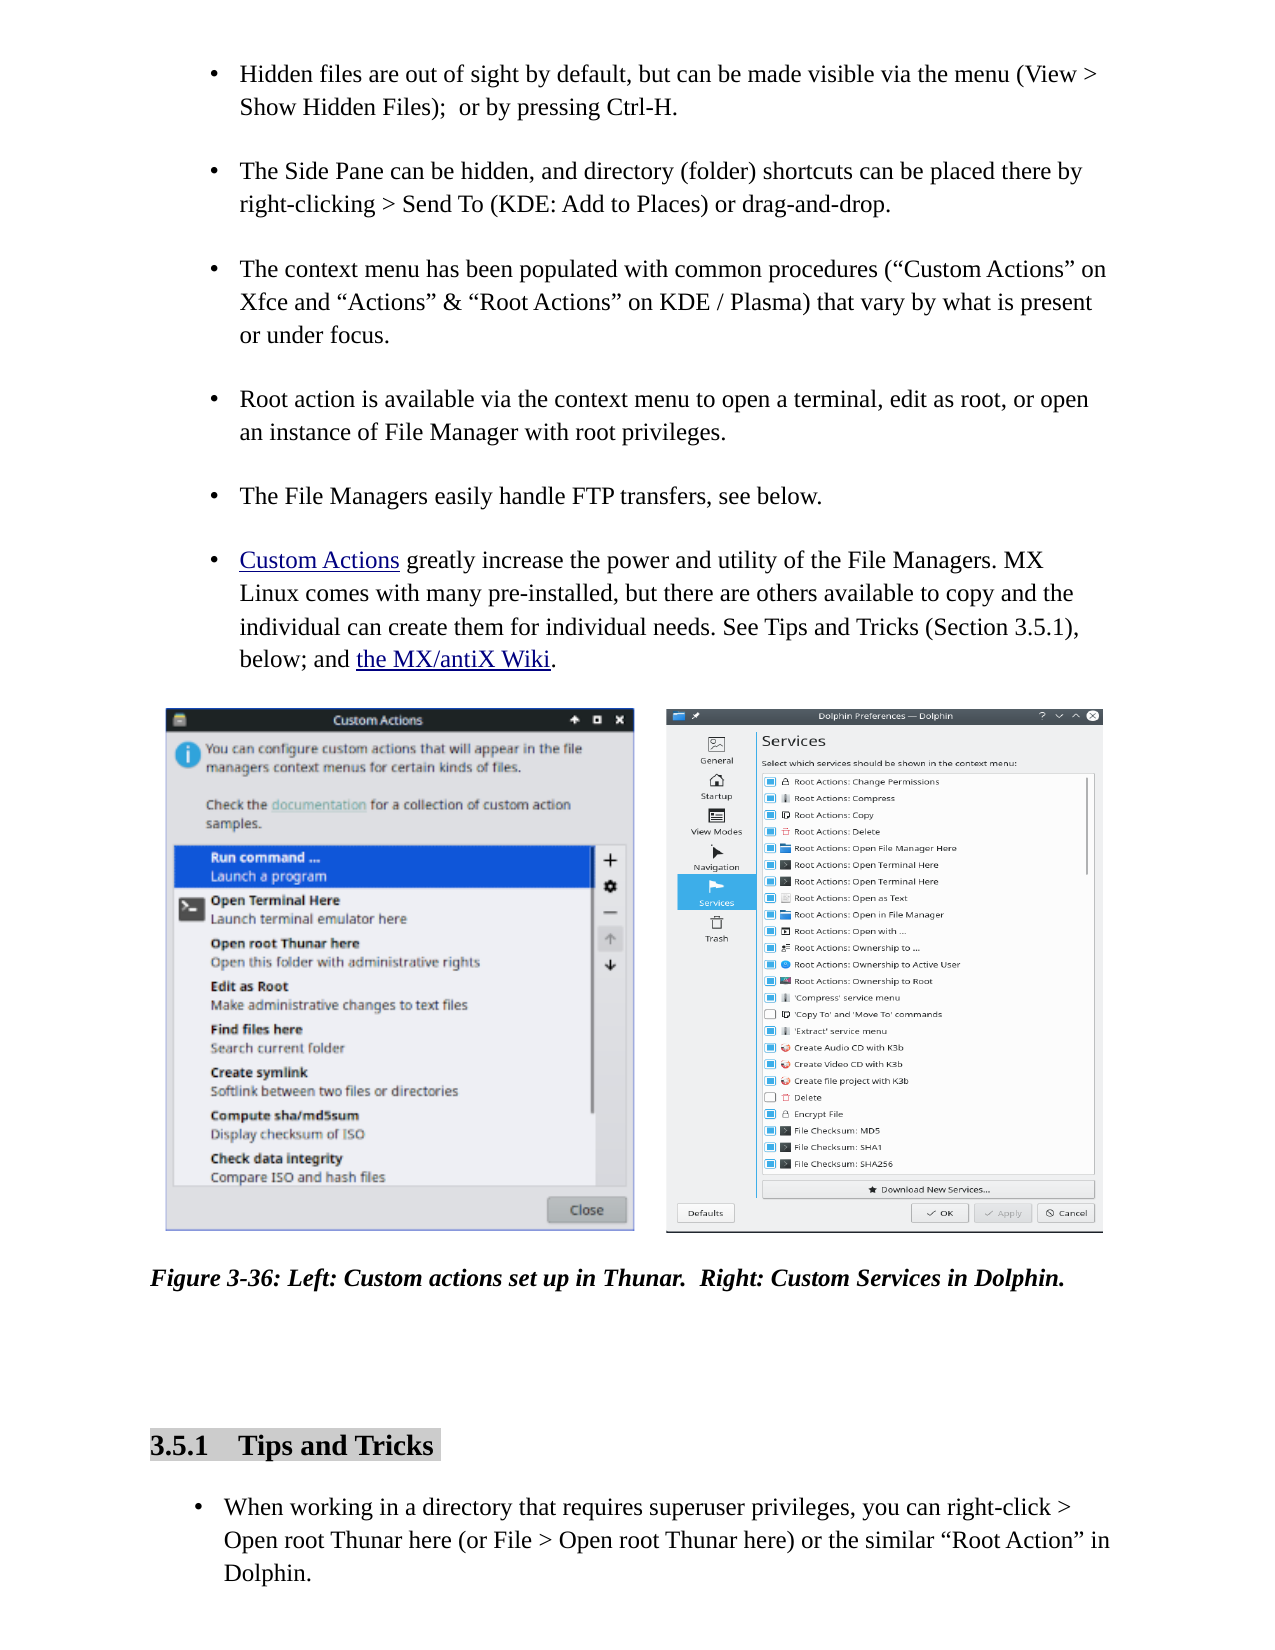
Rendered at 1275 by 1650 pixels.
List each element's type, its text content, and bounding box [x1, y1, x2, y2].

text Figure 3-36: Left: Custom actions set up in Thunar. Right: Custom Services in Dolphin. [150, 1263, 1125, 1292]
list Custom Actions greatly increase the power and utility of the File Managers. MX Linux comes with many pre-installed, but there are others available to copy and the individual can create them for individual needs. See Tips and Tricks (Section 3.5.1), below; and the MX/antiX Wiki. [210, 546, 1109, 673]
list Hidden files are out of sight by default, but can be made visible via the menu (View > Show Hidden Files); or by pressing Ctrl-H. [210, 59, 1109, 121]
list The File Managers easily handle FTP transfers, see below. [210, 481, 1109, 510]
picture [165, 708, 635, 1231]
list When working in a directory that requires superuser privileges, you can right-click > Open root Thunar here (or File > Open root Thunar here) or the similar “Root Action” in Dolphin. [194, 1492, 1125, 1587]
list Root action is available via the context menu to open a terminal, edit as root, or open an instance of File Manager with root privileges. [210, 384, 1109, 446]
list The Side Pane can be hidden, and directory (folder) shortcuts can be placed there by right-clicking > Send To (KDE: Add to Places) or drag-and-drop. [210, 156, 1109, 218]
picture [666, 709, 1103, 1233]
subtitle 3.5.1 Tips and Tricks [150, 1427, 1125, 1461]
list The context menu has been populated with common procedures (“Custom Actions” on Xfce and “Actions” & “Root Actions” on KDE / Plasma) that vary by what is present or under focus. [210, 254, 1109, 348]
